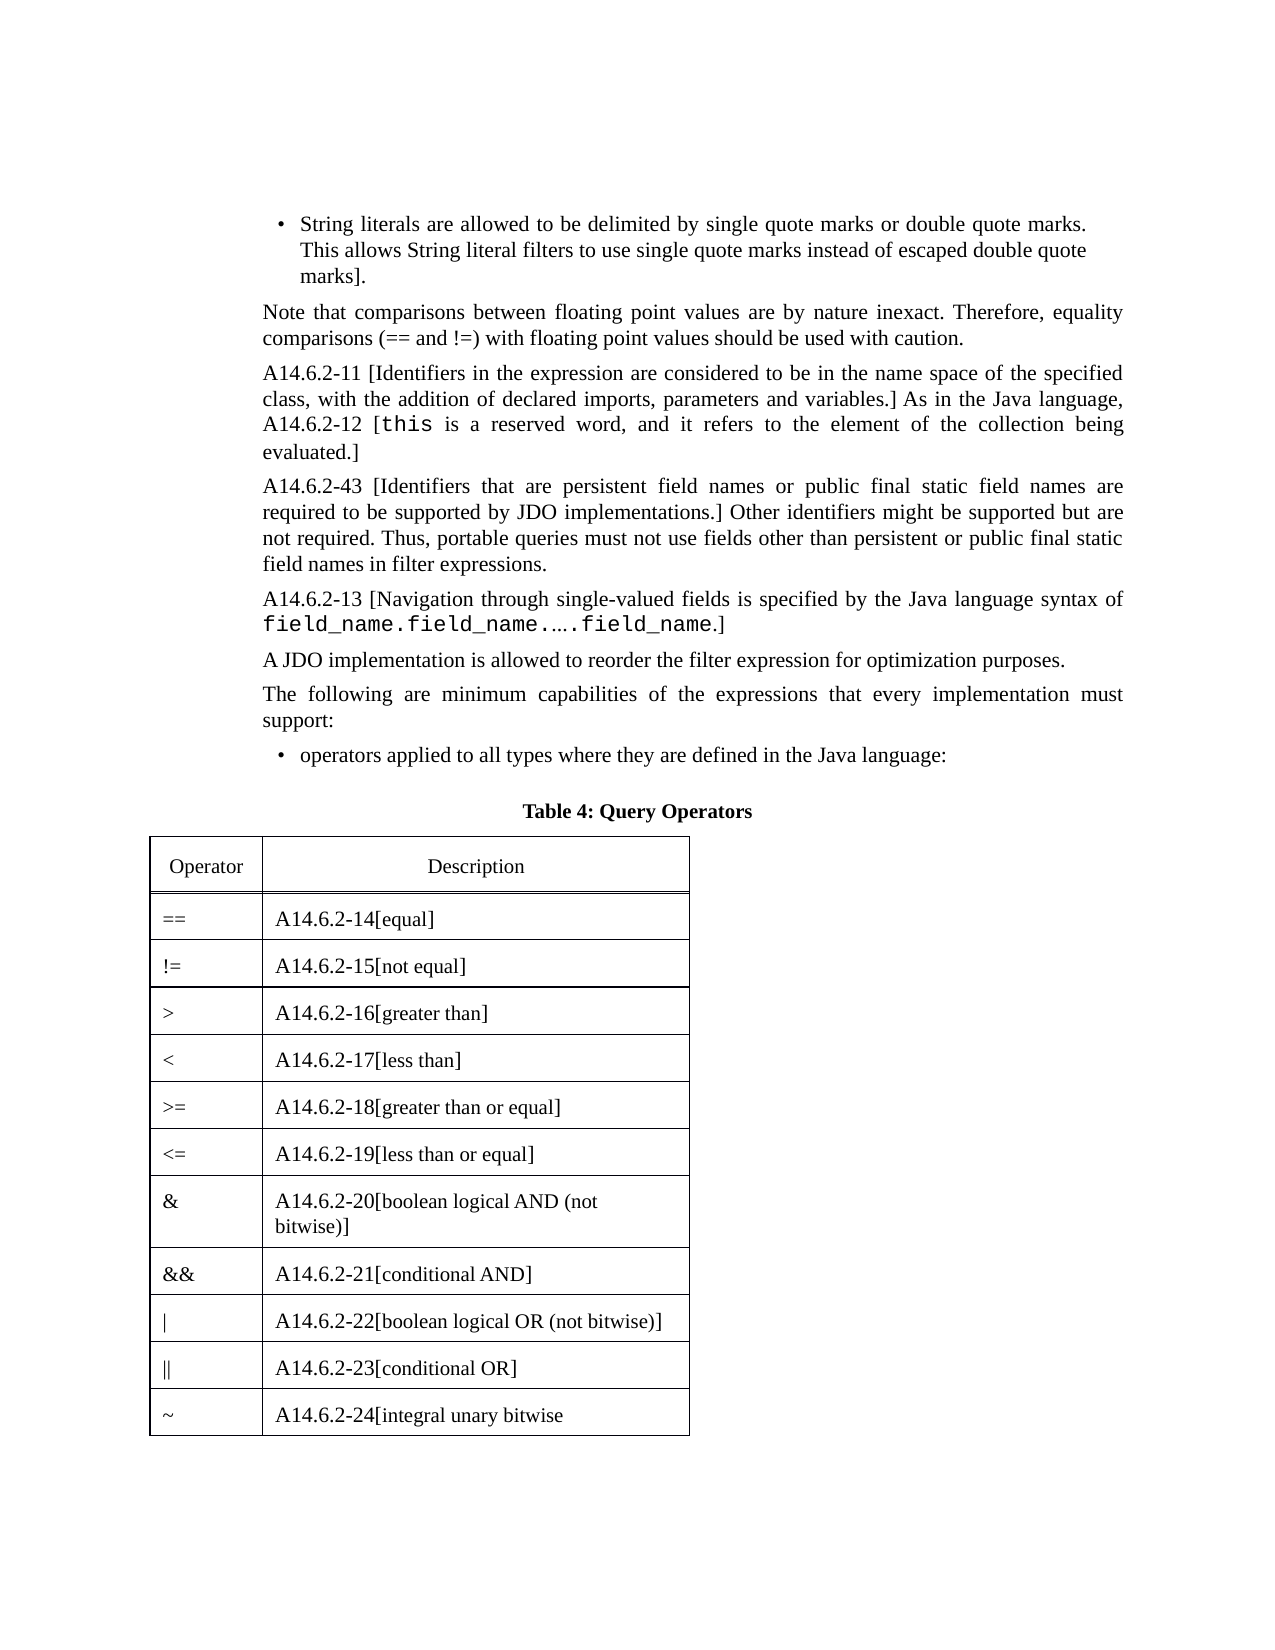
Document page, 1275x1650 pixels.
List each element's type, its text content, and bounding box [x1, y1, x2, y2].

text The following are minimum capabilities of the expressions that every implementation must support: [262, 681, 1125, 733]
table_cell > [151, 988, 262, 1033]
table_cell A14.6.2-24[integral unary bitwise [263, 1389, 689, 1435]
text Note that comparisons between floating point values are by nature inexact. Therefore, equality comparisons (== and !=) with floating point values should be used with caution. [262, 298, 1125, 351]
text A14.6.2-13 [Navigation through single-valued fields is specified by the Java language syntax of field_name.field_name.....field_name.] [262, 585, 1125, 638]
table_cell A14.6.2-19[less than or equal] [263, 1129, 689, 1175]
table_cell <= [151, 1129, 262, 1175]
table_cell | [151, 1295, 262, 1341]
text • String literals are allowed to be delimited by single quote marks or double quote marks. This allows String literal filters to use single quote marks instead of escaped double quote marks]. [277, 210, 1087, 288]
text • operators applied to all types where they are defined in the Java language: [277, 741, 1087, 767]
table_cell < [151, 1035, 262, 1081]
text A14.6.2-43 [Identifiers that are persistent field names or public final static field names are required to be supported by JDO implementations.] Other identifiers might be supported but are not required. Thus, portable queries must not use fields other than persistent or public final static field names in filter expressions. [262, 472, 1125, 577]
table_cell A14.6.2-14[equal] [263, 894, 689, 939]
text A JDO implementation is allowed to reorder the filter expression for optimization purposes. [262, 646, 1125, 672]
table_cell A14.6.2-22[boolean logical OR (not bitwise)] [263, 1295, 689, 1341]
table_header Operator [151, 837, 262, 891]
table_cell || [151, 1342, 262, 1388]
table_cell == [151, 894, 262, 939]
table_cell A14.6.2-16[greater than] [263, 988, 689, 1033]
table_cell A14.6.2-23[conditional OR] [263, 1342, 689, 1388]
table_cell A14.6.2-17[less than] [263, 1035, 689, 1081]
table_cell A14.6.2-18[greater than or equal] [263, 1082, 689, 1128]
table_cell >= [151, 1082, 262, 1128]
table_cell && [151, 1248, 262, 1294]
table_header Description [263, 837, 689, 891]
table_cell A14.6.2-20[boolean logical AND (not bitwise)] [263, 1176, 689, 1247]
text A14.6.2-11 [Identifiers in the expression are considered to be in the name space of the specified class, with the addition of declared imports, parameters and variables.] As in the Java language, A14.6.2-12 [this is a reserved word, and it refers to the element of the collection being evaluated.] [262, 359, 1125, 464]
table_cell & [151, 1176, 262, 1247]
table_cell A14.6.2-15[not equal] [263, 940, 689, 986]
title Table 4: Query Operators [150, 798, 1125, 823]
table_cell != [151, 940, 262, 986]
table_cell ~ [151, 1389, 262, 1435]
table_cell A14.6.2-21[conditional AND] [263, 1248, 689, 1294]
